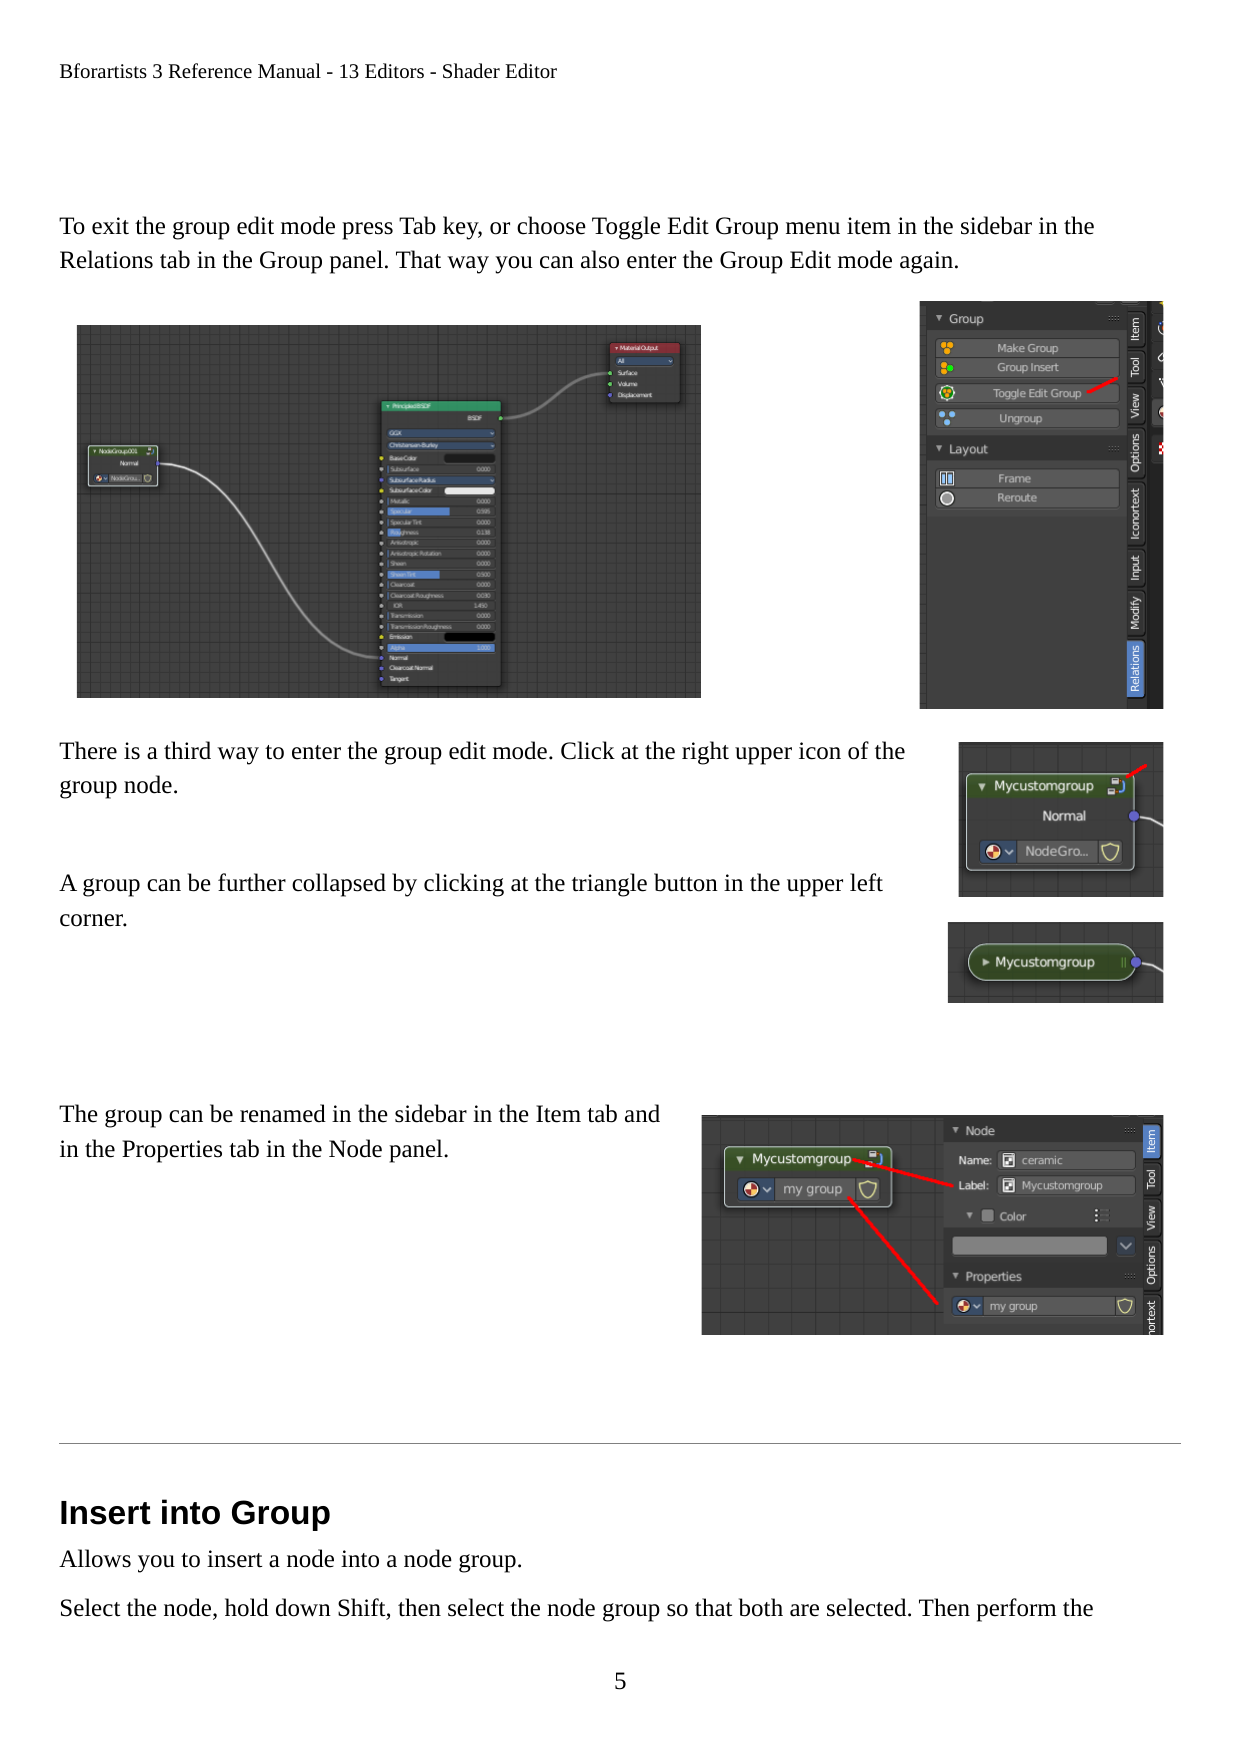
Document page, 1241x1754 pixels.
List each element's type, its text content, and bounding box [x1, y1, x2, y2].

picture [958, 742, 1164, 897]
text Allows you to insert a node into a node group. [59, 1544, 1181, 1573]
text A group can be further collapsed by clicking at the triangle button in the upper left corner. [59, 868, 1181, 932]
text The group can be renamed in the sidebar in the Item tab and in the Properties tab in the Node panel. [59, 1099, 1181, 1162]
text There is a third way to enter the group edit mode. Click at the right upper icon of the group node. [59, 736, 1181, 799]
text Select the node, hold down Shift, then select the node group so that both are selected. Then perform the [59, 1593, 1181, 1622]
picture [701, 1115, 1164, 1335]
text To exit the group edit mode press Tab key, or choose Toggle Edit Group menu item in the sidebar in the Relations tab in the Group panel. That way you can also enter the Group Edit mode again. [59, 211, 1181, 274]
subtitle Insert into Group [59, 1493, 1181, 1532]
picture [919, 301, 1164, 709]
picture [76, 325, 701, 698]
picture [947, 922, 1164, 1003]
